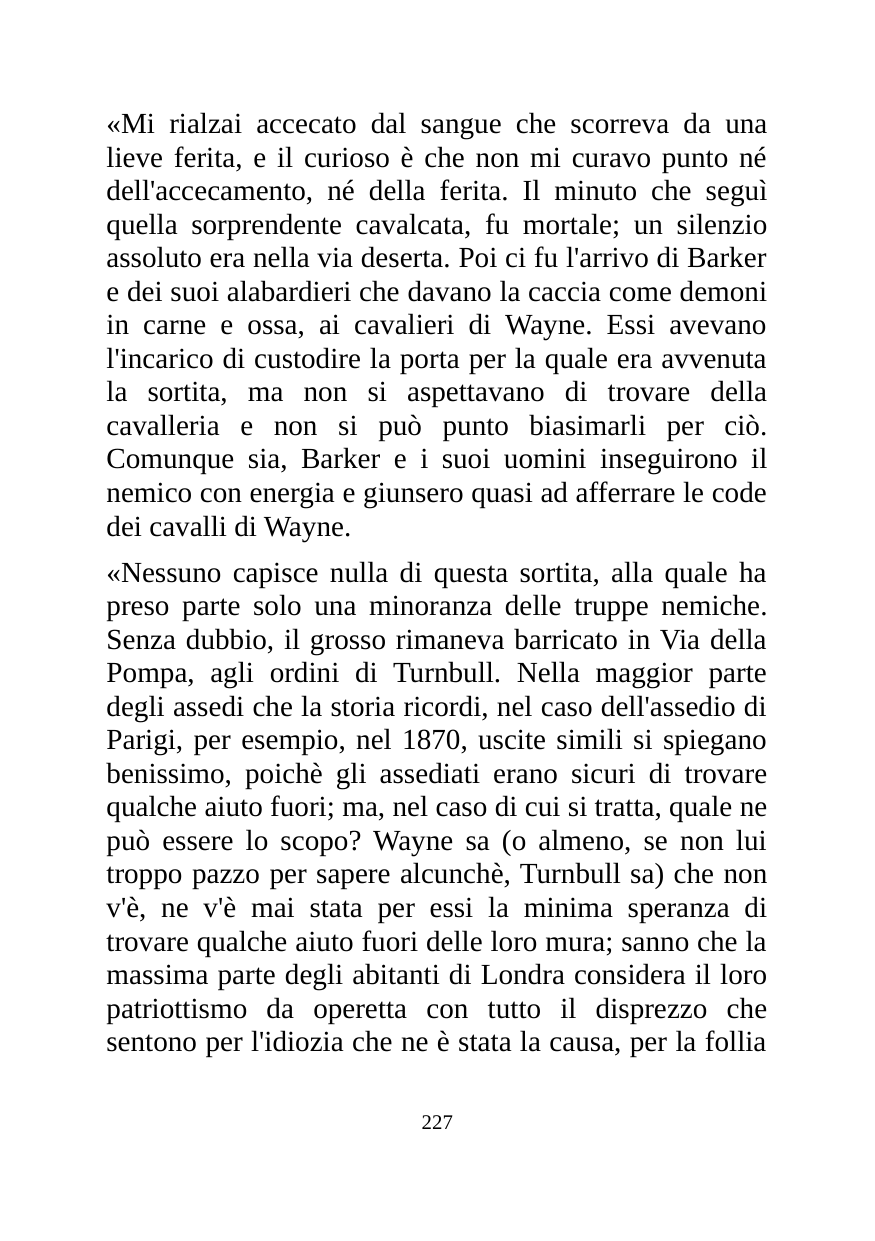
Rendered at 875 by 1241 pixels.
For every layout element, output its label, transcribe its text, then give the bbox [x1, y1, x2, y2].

text «Nessuno capisce nulla di questa sortita, alla quale ha preso parte solo una minoranza delle truppe nemiche. Senza dubbio, il grosso rimaneva barricato in Via della Pompa, agli ordini di Turnbull. Nella maggior parte degli assedi che la storia ricordi, nel caso dell'assedio di Parigi, per esempio, nel 1870, uscite simili si spiegano benissimo, poichè gli assediati erano sicuri di trovare qualche aiuto fuori; ma, nel caso di cui si tratta, quale ne può essere lo scopo? Wayne sa (o almeno, se non lui troppo pazzo per sapere alcunchè, Turnbull sa) che non v'è, ne v'è mai stata per essi la minima speranza di trovare qualche aiuto fuori delle loro mura; sanno che la massima parte degli abitanti di Londra considera il loro patriottismo da operetta con tutto il disprezzo che sentono per l'idiozia che ne è stata la causa, per la follia [106, 555, 768, 1058]
text «Mi rialzai accecato dal sangue che scorreva da una lieve ferita, e il curioso è che non mi curavo punto né dell'accecamento, né della ferita. Il minuto che seguì quella sorprendente cavalcata, fu mortale; un silenzio assoluto era nella via deserta. Poi ci fu l'arrivo di Barker e dei suoi alabardieri che davano la caccia come demoni in carne e ossa, ai cavalieri di Wayne. Essi avevano l'incarico di custodire la porta per la quale era avvenuta la sortita, ma non si aspettavano di trovare della cavalleria e non si può punto biasimarli per ciò. Comunque sia, Barker e i suoi uomini inseguirono il nemico con energia e giunsero quasi ad afferrare le code dei cavalli di Wayne. [106, 106, 768, 542]
